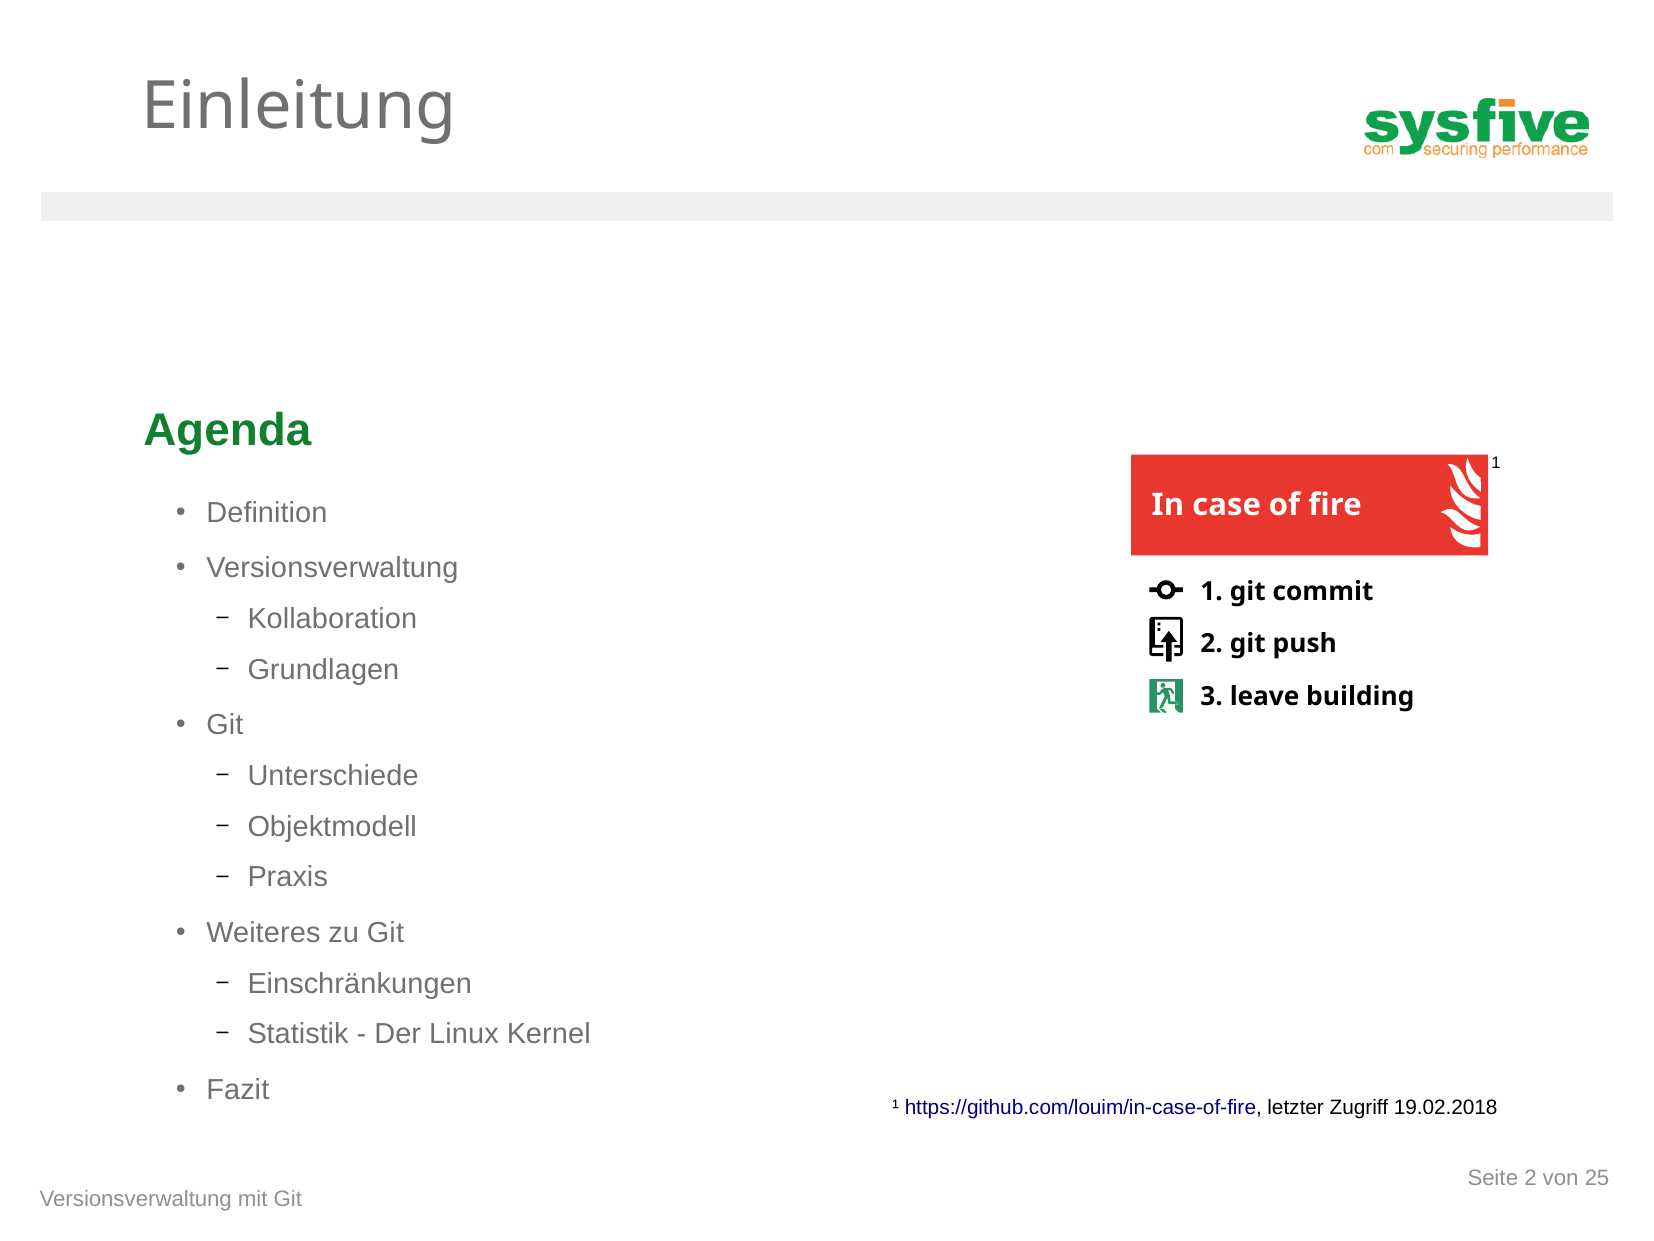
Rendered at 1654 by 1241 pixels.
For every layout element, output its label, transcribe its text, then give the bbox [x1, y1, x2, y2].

title Agenda [143, 386, 1100, 473]
picture [1131, 454, 1489, 731]
text_box [41, 192, 1613, 221]
text_box Versionsverwaltung mit Git [11, 1181, 331, 1217]
text_box 1 [1482, 447, 1506, 479]
picture [1364, 98, 1589, 158]
text_box ¹ https://github.com/louim/in-case-of-fire, letzter Zugriff 19.02.2018 [877, 1080, 1630, 1134]
title Einleitung [141, 59, 1099, 146]
text_box Seite <number> von 25 [1452, 1139, 1625, 1217]
list Definition Versionsverwaltung Kollaboration Grundlagen Git Unterschiede Objektmodell Praxis Weiteres zu Git Einschränkungen Statistik - Der Linux Kernel Fazit [165, 496, 1276, 1111]
